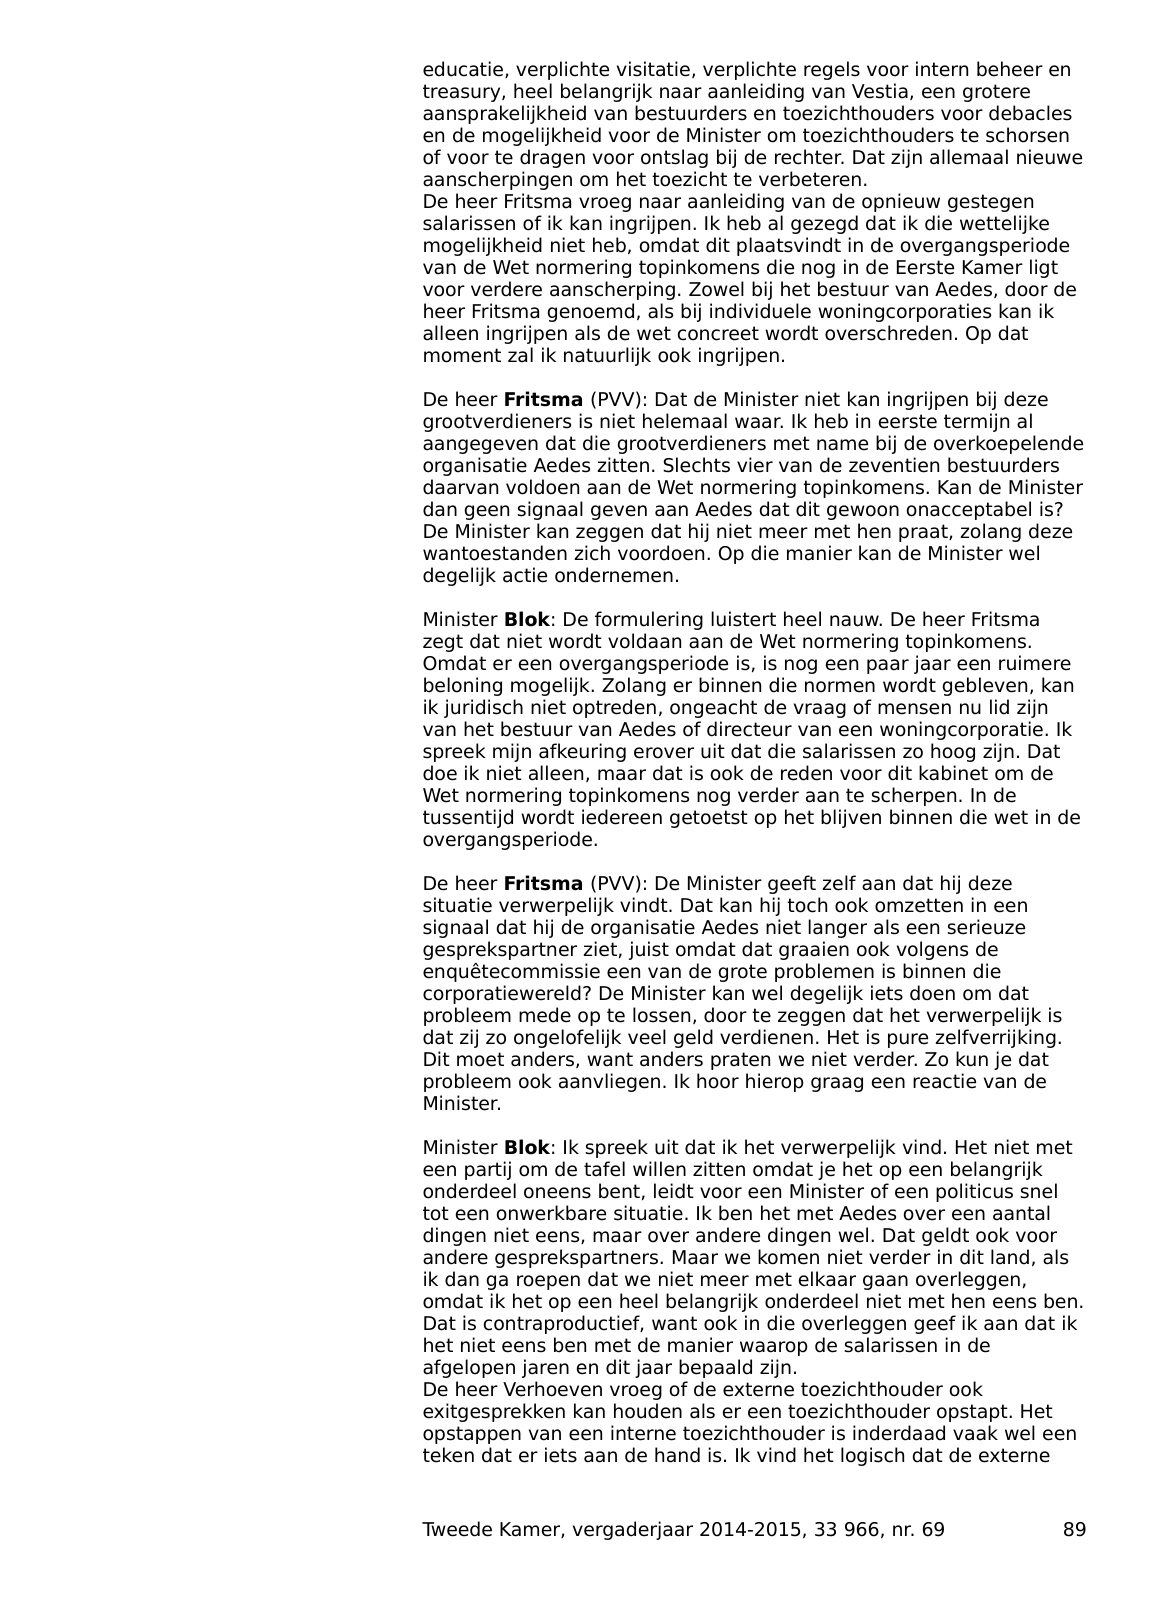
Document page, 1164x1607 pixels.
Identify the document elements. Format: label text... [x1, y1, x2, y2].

text De heer Verhoeven vroeg of de externe toezichthouder ook exitgesprekken kan houden als er een toezichthouder opstapt. Het opstappen van een interne toezichthouder is inderdaad vaak wel een teken dat er iets aan de hand is. Ik vind het logisch dat de externe [422, 1379, 1087, 1467]
text De heer Fritsma (PVV): De Minister geeft zelf aan dat hij deze situatie verwerpelijk vindt. Dat kan hij toch ook omzetten in een signaal dat hij de organisatie Aedes niet langer als een serieuze gesprekspartner ziet, juist omdat dat graaien ook volgens de enquêtecommissie een van de grote problemen is binnen die corporatiewereld? De Minister kan wel degelijk iets doen om dat probleem mede op te lossen, door te zeggen dat het verwerpelijk is dat zij zo ongelofelijk veel geld verdienen. Het is pure zelfverrijking. Dit moet anders, want anders praten we niet verder. Zo kun je dat probleem ook aanvliegen. Ik hoor hierop graag een reactie van de Minister. [422, 873, 1087, 1115]
text Minister Blok: De formulering luistert heel nauw. De heer Fritsma zegt dat niet wordt voldaan aan de Wet normering topinkomens. Omdat er een overgangsperiode is, is nog een paar jaar een ruimere beloning mogelijk. Zolang er binnen die normen wordt gebleven, kan ik juridisch niet optreden, ongeacht de vraag of mensen nu lid zijn van het bestuur van Aedes of directeur van een woningcorporatie. Ik spreek mijn afkeuring erover uit dat die salarissen zo hoog zijn. Dat doe ik niet alleen, maar dat is ook de reden voor dit kabinet om de Wet normering topinkomens nog verder aan te scherpen. In de tussentijd wordt iedereen getoetst op het blijven binnen die wet in de overgangsperiode. [422, 609, 1087, 851]
text De heer Fritsma vroeg naar aanleiding van de opnieuw gestegen salarissen of ik kan ingrijpen. Ik heb al gezegd dat ik die wettelijke mogelijkheid niet heb, omdat dit plaatsvindt in de overgangsperiode van de Wet normering topinkomens die nog in de Eerste Kamer ligt voor verdere aanscherping. Zowel bij het bestuur van Aedes, door de heer Fritsma genoemd, als bij individuele woningcorporaties kan ik alleen ingrijpen als de wet concreet wordt overschreden. Op dat moment zal ik natuurlijk ook ingrijpen. [422, 191, 1087, 367]
text Minister Blok: Ik spreek uit dat ik het verwerpelijk vind. Het niet met een partij om de tafel willen zitten omdat je het op een belangrijk onderdeel oneens bent, leidt voor een Minister of een politicus snel tot een onwerkbare situatie. Ik ben het met Aedes over een aantal dingen niet eens, maar over andere dingen wel. Dat geldt ook voor andere gesprekspartners. Maar we komen niet verder in dit land, als ik dan ga roepen dat we niet meer met elkaar gaan overleggen, omdat ik het op een heel belangrijk onderdeel niet met hen eens ben. Dat is contraproductief, want ook in die overleggen geef ik aan dat ik het niet eens ben met de manier waarop de salarissen in de afgelopen jaren en dit jaar bepaald zijn. [422, 1137, 1087, 1379]
text educatie, verplichte visitatie, verplichte regels voor intern beheer en treasury, heel belangrijk naar aanleiding van Vestia, een grotere aansprakelijkheid van bestuurders en toezichthouders voor debacles en de mogelijkheid voor de Minister om toezichthouders te schorsen of voor te dragen voor ontslag bij de rechter. Dat zijn allemaal nieuwe aanscherpingen om het toezicht te verbeteren. [422, 59, 1087, 191]
text De heer Fritsma (PVV): Dat de Minister niet kan ingrijpen bij deze grootverdieners is niet helemaal waar. Ik heb in eerste termijn al aangegeven dat die grootverdieners met name bij de overkoepelende organisatie Aedes zitten. Slechts vier van de zeventien bestuurders daarvan voldoen aan de Wet normering topinkomens. Kan de Minister dan geen signaal geven aan Aedes dat dit gewoon onacceptabel is? De Minister kan zeggen dat hij niet meer met hen praat, zolang deze wantoestanden zich voordoen. Op die manier kan de Minister wel degelijk actie ondernemen. [422, 389, 1087, 587]
